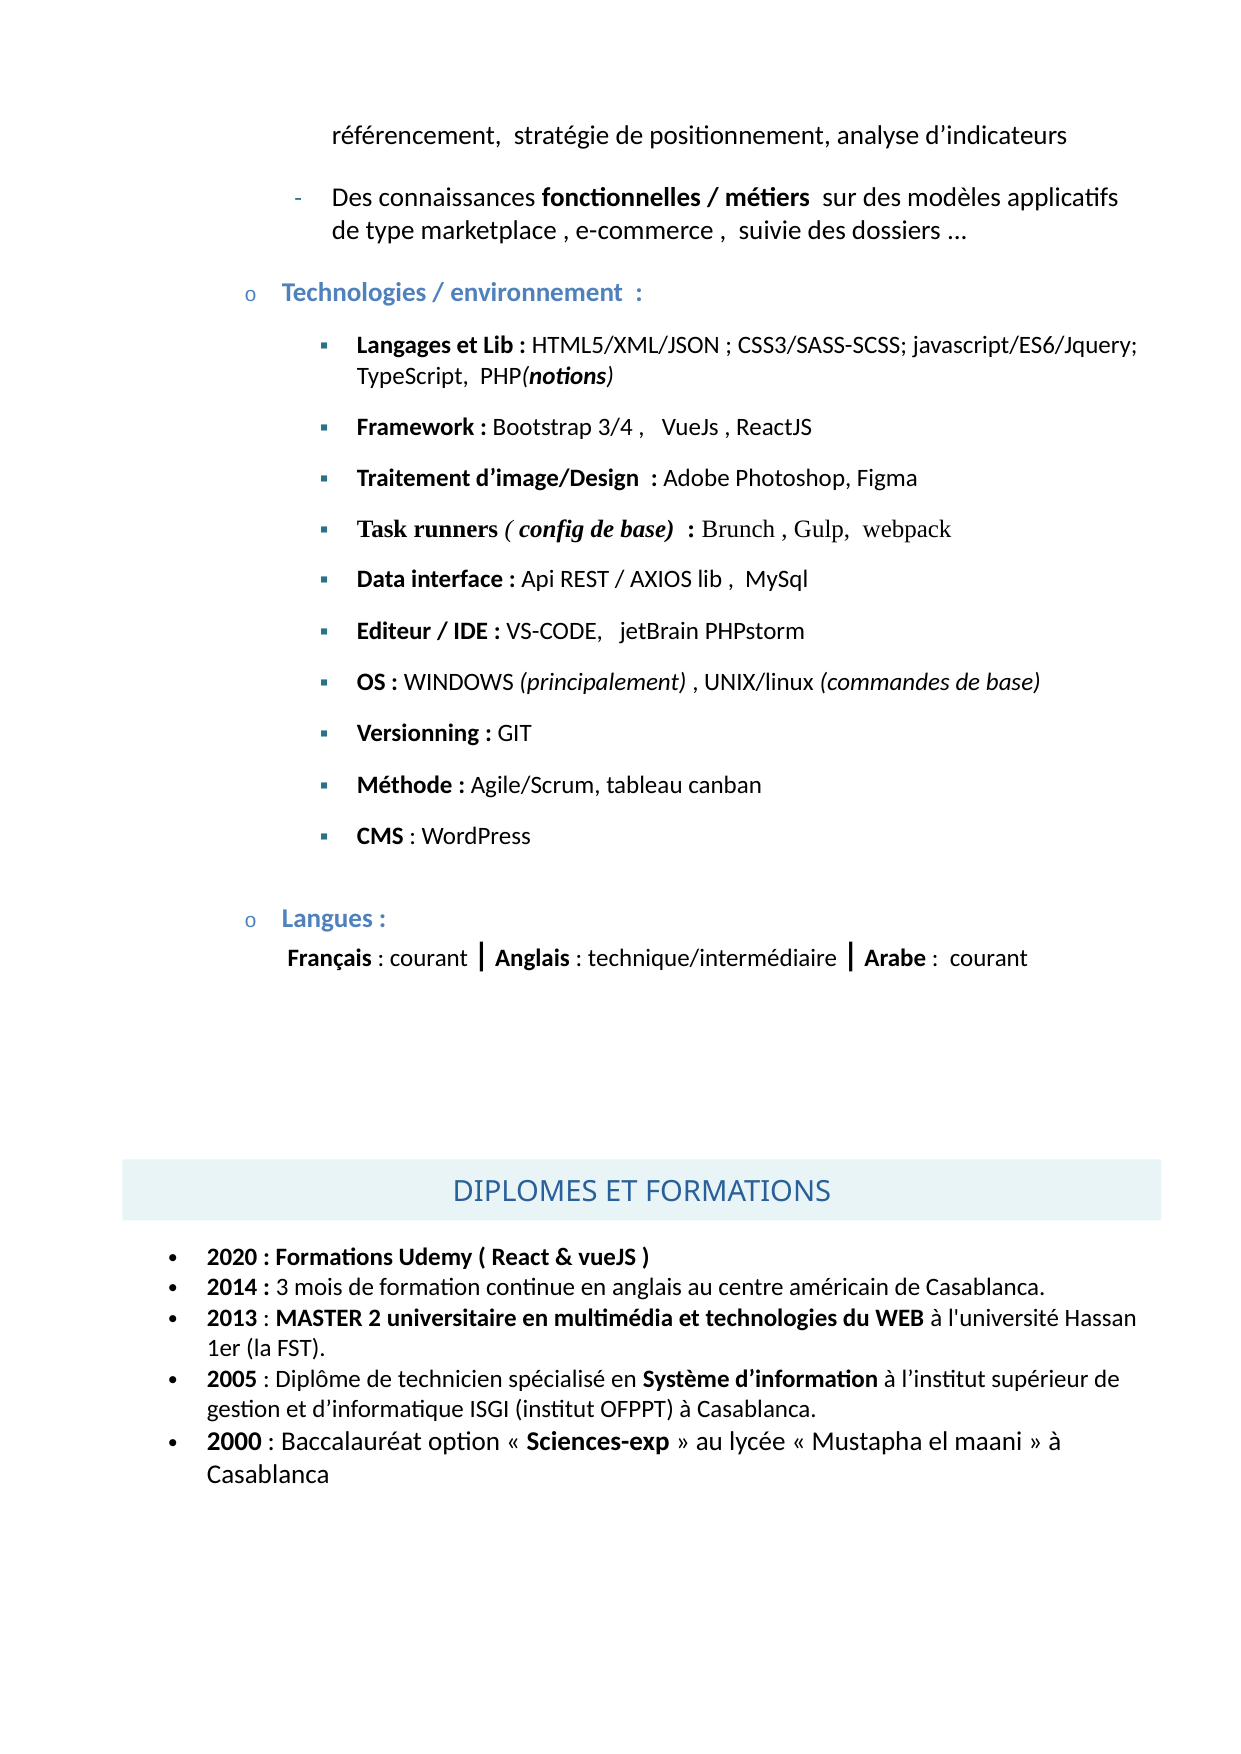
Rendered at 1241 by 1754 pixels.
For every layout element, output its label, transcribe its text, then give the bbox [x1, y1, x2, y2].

table_cell 2020 : Formations Udemy ( React & vueJS ) 2014 : 3 mois de formation continue en anglais au centre américain de Casablanca. 2013 : MASTER 2 universitaire en multimédia et technologies du WEB à l'université Hassan 1er (la FST). 2005 : Diplôme de technicien spécialisé en Système d’information à l’institut supérieur de gestion et d’informatique ISGI (institut OFPPT) à Casablanca. 2000 : Baccalauréat option « Sciences-exp » au lycée « Mustapha el maani » à Casablanca [120, 1210, 1159, 1589]
table_cell référencement, stratégie de positionnement, analyse d’indicateurs Des connaissances fonctionnelles / métiers sur des modèles applicatifs de type marketplace , e-commerce , suivie des dossiers ... Technologies / environnement : Langages et Lib : HTML5/XML/JSON ; CSS3/SASS-SCSS; javascript/ES6/Jquery; TypeScript, PHP(notions) Framework : Bootstrap 3/4 , VueJs , ReactJS Traitement d’image/Design : Adobe Photoshop, Figma Task runners ( config de base) : Brunch , Gulp, webpack Data interface : Api REST / AXIOS lib , MySql Editeur / IDE : VS-CODE, jetBrain PHPstorm OS : WINDOWS (principalement) , UNIX/linux (commandes de base) Versionning : GIT Méthode : Agile/Scrum, tableau canban CMS : WordPress Langues : Français : courant | Anglais : technique/intermédiaire | Arabe : courant [120, 118, 1159, 974]
table_cell [120, 975, 1159, 1122]
table_header [120, 1151, 1159, 1210]
